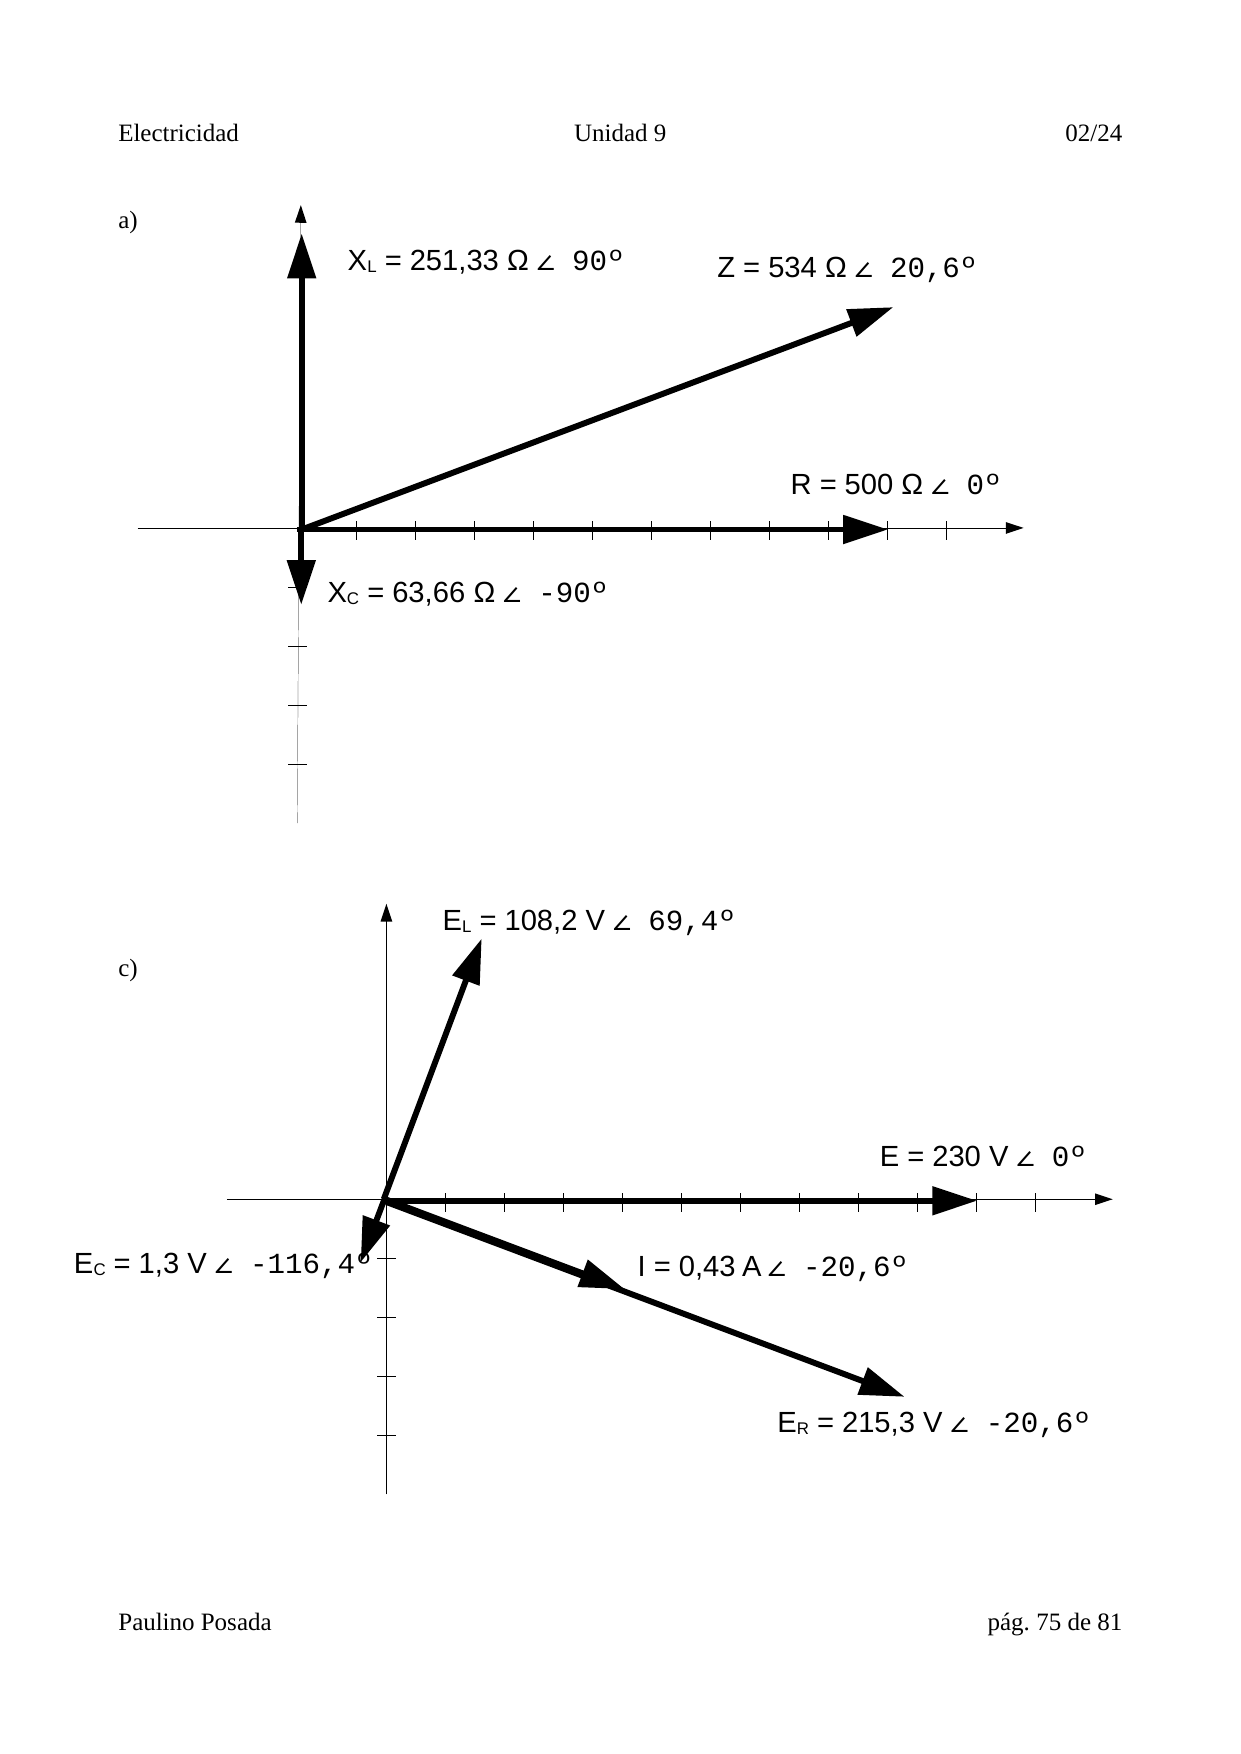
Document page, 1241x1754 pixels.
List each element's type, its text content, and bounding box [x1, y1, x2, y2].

text [387, 953, 469, 981]
text c) [118, 953, 386, 981]
text [301, 205, 1122, 234]
text a) [118, 205, 300, 234]
text [480, 953, 1122, 981]
